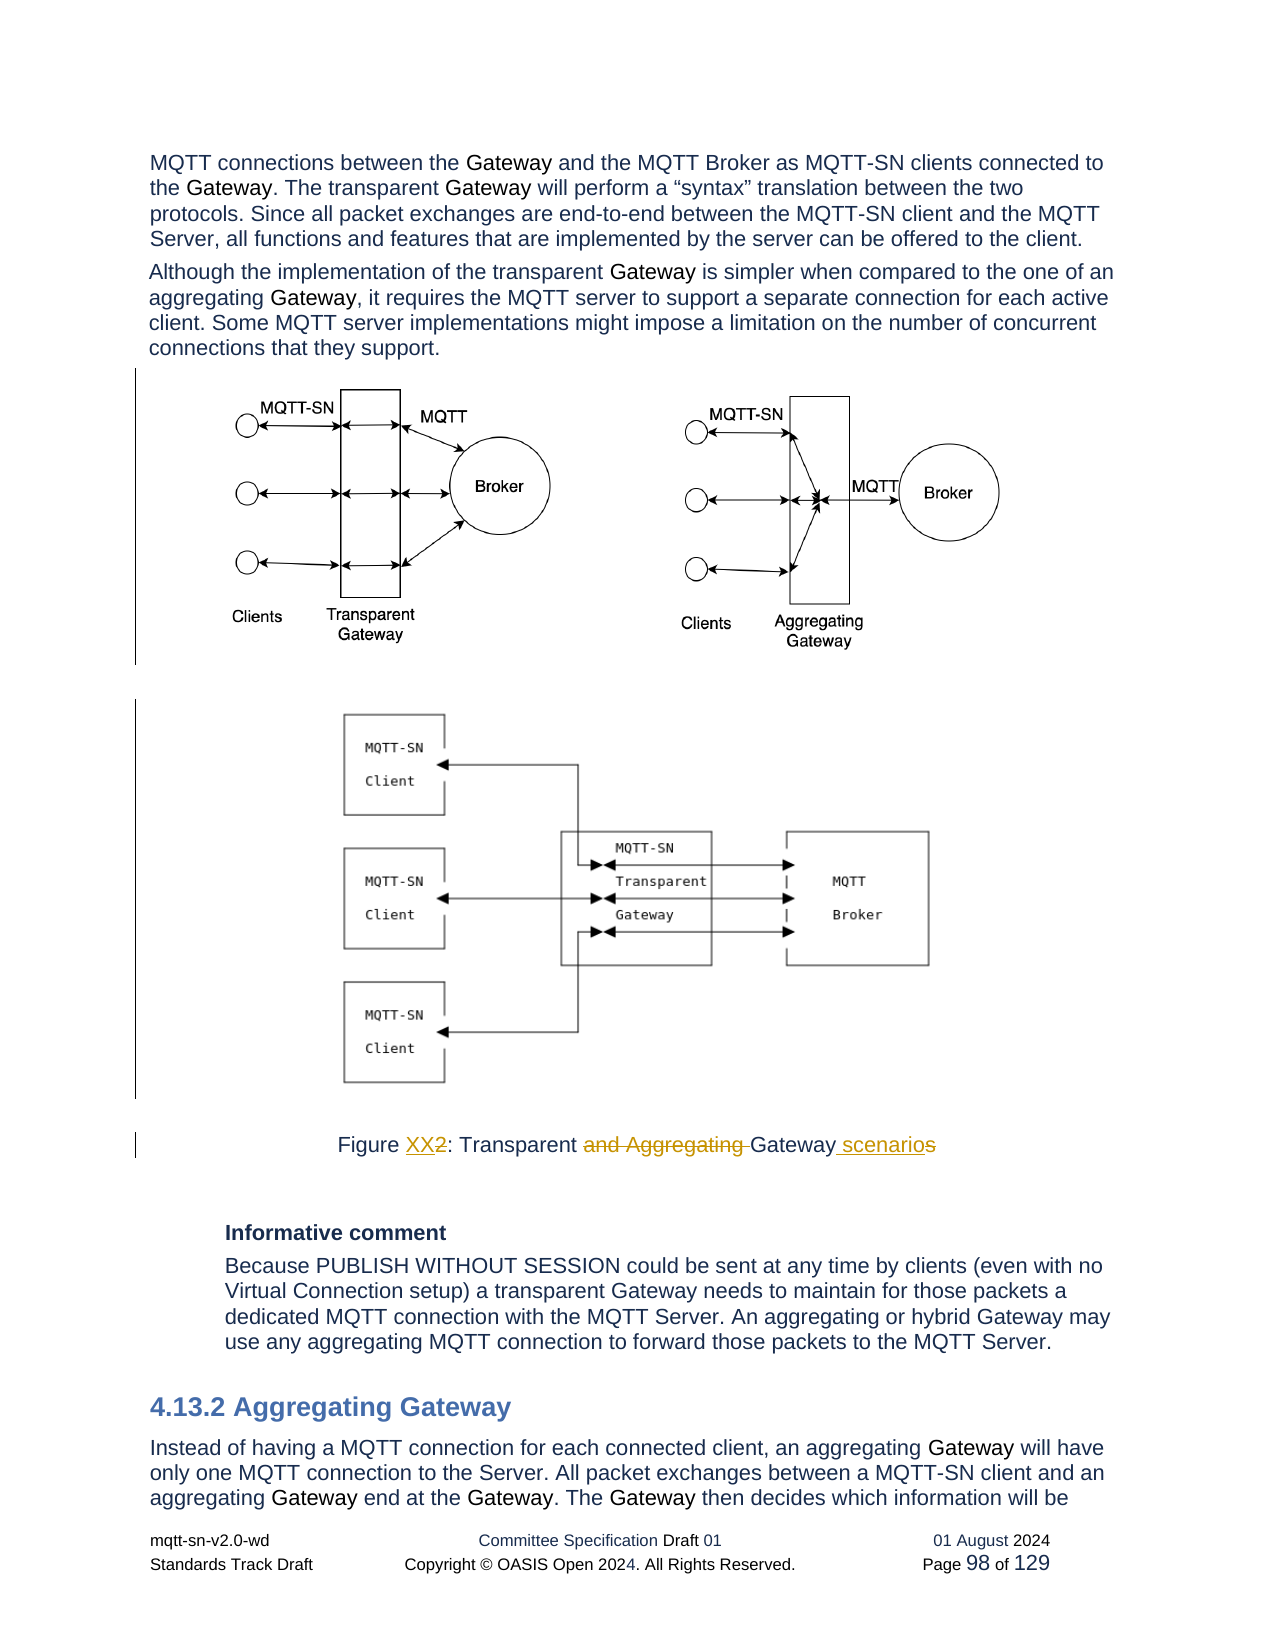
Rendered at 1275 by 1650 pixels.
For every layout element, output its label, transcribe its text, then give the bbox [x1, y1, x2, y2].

picture [336, 698, 937, 1099]
picture [209, 368, 1007, 666]
text MQTT connections between the Gateway and the MQTT Broker as MQTT-SN clients connected to the Gateway. The transparent Gateway will perform a “syntax” translation between the two protocols. Since all packet exchanges are end-to-end between the MQTT-SN client and the MQTT Server, all functions and features that are implemented by the server can be offered to the client. [149, 150, 1124, 251]
text Informative comment [150, 1220, 1124, 1245]
text Figure XX: Transparent Gateway scenario [148, 1132, 1124, 1158]
subtitle 4.13.2 Aggregating Gateway [150, 1391, 1124, 1422]
text Although the implementation of the transparent Gateway is simpler when compared to the one of an aggregating Gateway, it requires the MQTT server to support a separate connection for each active client. Some MQTT server implementations might impose a limitation on the number of concurrent connections that they support. [148, 259, 1124, 360]
text Instead of having a MQTT connection for each connected client, an aggregating Gateway will have only one MQTT connection to the Server. All packet exchanges between a MQTT-SN client and an aggregating Gateway end at the Gateway. The Gateway then decides which information will be [149, 1434, 1124, 1510]
text Because PUBLISH WITHOUT SESSION could be sent at any time by clients (even with no Virtual Connection setup) a transparent Gateway needs to maintain for those packets a dedicated MQTT connection with the MQTT Server. An aggregating or hybrid Gateway may use any aggregating MQTT connection to forward those packets to the MQTT Server. [224, 1253, 1124, 1354]
